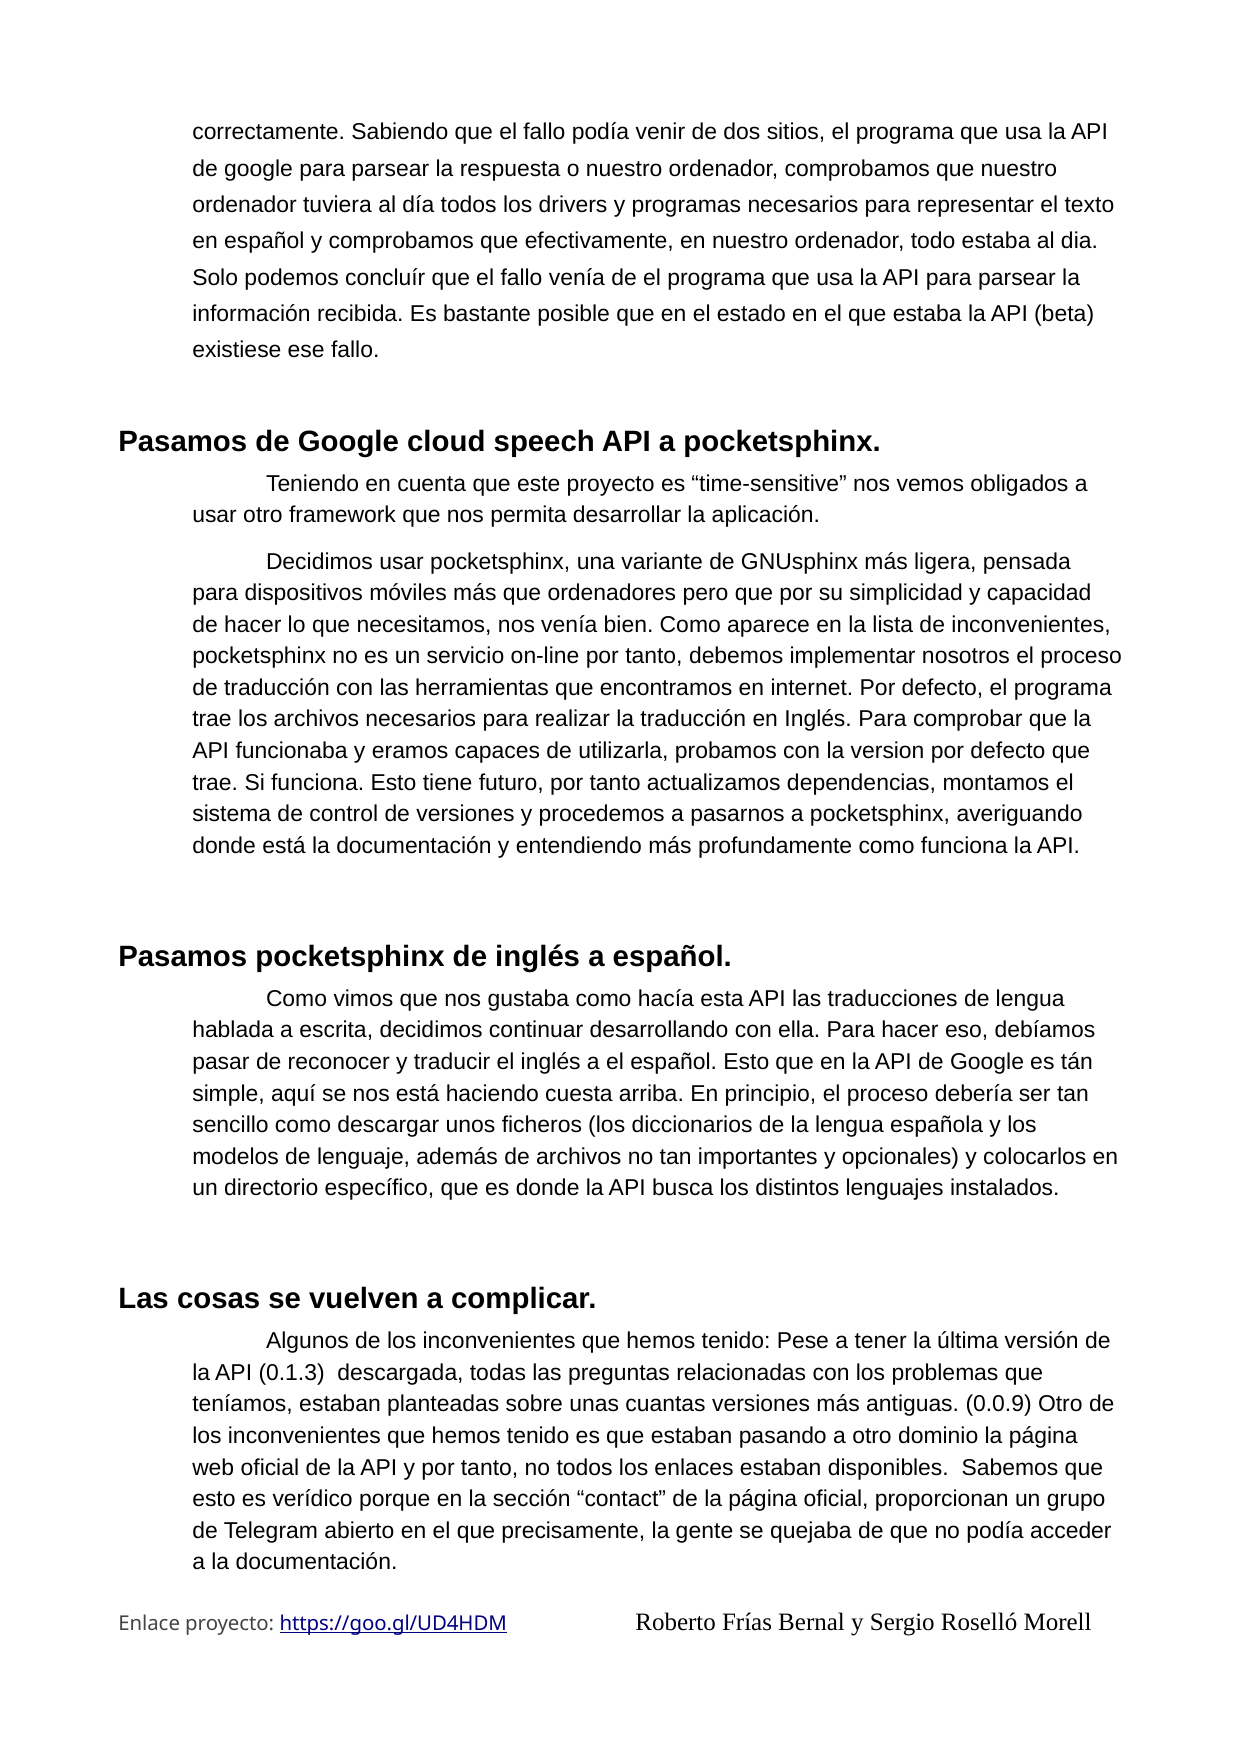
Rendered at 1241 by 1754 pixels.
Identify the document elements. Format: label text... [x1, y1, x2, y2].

text Como vimos que nos gustaba como hacía esta API las traducciones de lengua hablada a escrita, decidimos continuar desarrollando con ella. Para hacer eso, debíamos pasar de reconocer y traducir el inglés a el español. Esto que en la API de Google es tán simple, aquí se nos está haciendo cuesta arriba. En principio, el proceso debería ser tan sencillo como descargar unos ficheros (los diccionarios de la lengua española y los modelos de lenguaje, además de archivos no tan importantes y opcionales) y colocarlos en un directorio específico, que es donde la API busca los distintos lenguajes instalados. [192, 985, 1122, 1201]
subtitle Pasamos pocketsphinx de inglés a español. [118, 938, 1122, 972]
text correctamente. Sabiendo que el fallo podía venir de dos sitios, el programa que usa la API de google para parsear la respuesta o nuestro ordenador, comprobamos que nuestro ordenador tuviera al día todos los drivers y programas necesarios para representar el texto en español y comprobamos que efectivamente, en nuestro ordenador, todo estaba al dia. Solo podemos concluír que el fallo venía de el programa que usa la API para parsear la información recibida. Es bastante posible que en el estado en el que estaba la API (beta) existiese ese fallo. [192, 118, 1122, 363]
subtitle Pasamos de Google cloud speech API a pocketsphinx. [118, 423, 1122, 457]
text Algunos de los inconvenientes que hemos tenido: Pese a tener la última versión de la API (0.1.3) descargada, todas las preguntas relacionadas con los problemas que teníamos, estaban planteadas sobre unas cuantas versiones más antiguas. (0.0.9) Otro de los inconvenientes que hemos tenido es que estaban pasando a otro dominio la página web oficial de la API y por tanto, no todos los enlaces estaban disponibles. Sabemos que esto es verídico porque en la sección “contact” de la página oficial, proporcionan un grupo de Telegram abierto en el que precisamente, la gente se quejaba de que no podía acceder a la documentación. [192, 1327, 1122, 1574]
text Decidimos usar pocketsphinx, una variante de GNUsphinx más ligera, pensada para dispositivos móviles más que ordenadores pero que por su simplicidad y capacidad de hacer lo que necesitamos, nos venía bien. Como aparece en la lista de inconvenientes, pocketsphinx no es un servicio on-line por tanto, debemos implementar nosotros el proceso de traducción con las herramientas que encontramos en internet. Por defecto, el programa trae los archivos necesarios para realizar la traducción en Inglés. Para comprobar que la API funcionaba y eramos capaces de utilizarla, probamos con la version por defecto que trae. Si funciona. Esto tiene futuro, por tanto actualizamos dependencias, montamos el sistema de control de versiones y procedemos a pasarnos a pocketsphinx, averiguando donde está la documentación y entendiendo más profundamente como funciona la API. [192, 548, 1122, 858]
text Teniendo en cuenta que este proyecto es “time-sensitive” nos vemos obligados a usar otro framework que nos permita desarrollar la aplicación. [192, 470, 1122, 528]
subtitle Las cosas se vuelven a complicar. [118, 1281, 1122, 1315]
